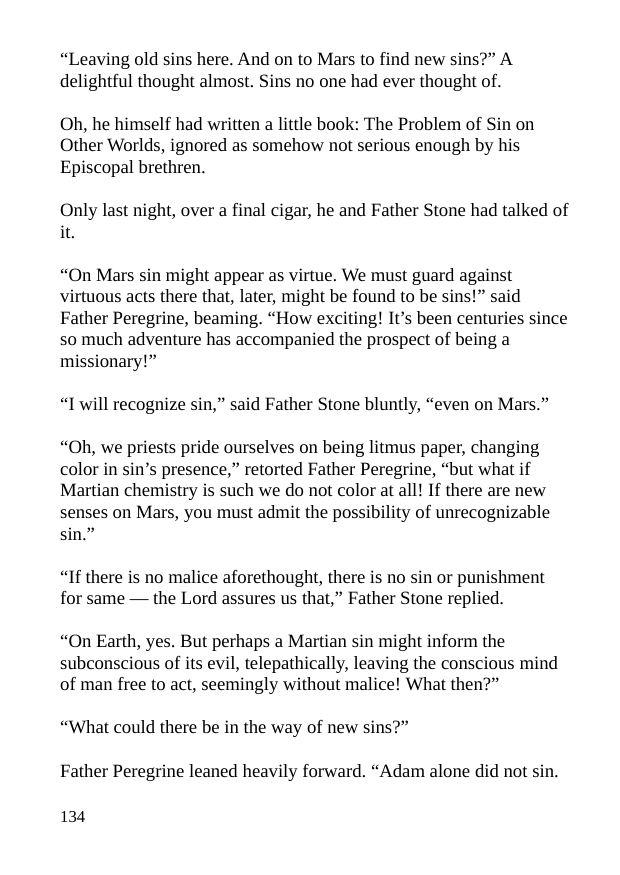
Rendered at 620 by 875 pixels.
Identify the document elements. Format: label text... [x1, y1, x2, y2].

text “Leaving old sins here. And on to Mars to find new sins?” A delightful thought almost. Sins no one had ever thought of. Oh, he himself had written a little book: The Problem of Sin on Other Worlds, ignored as somehow not serious enough by his Episcopal brethren. Only last night, over a final cigar, he and Father Stone had talked of it. “On Mars sin might appear as virtue. We must guard against virtuous acts there that, later, might be found to be sins!” said Father Peregrine, beaming. “How exciting! It’s been centuries since so much adventure has accompanied the prospect of being a missionary!” “I will recognize sin,” said Father Stone bluntly, “even on Mars.” “Oh, we priests pride ourselves on being litmus paper, changing color in sin’s presence,” retorted Father Peregrine, “but what if Martian chemistry is such we do not color at all! If there are new senses on Mars, you must admit the possibility of unrecognizable sin.” “If there is no malice aforethought, there is no sin or punishment for same — the Lord assures us that,” Father Stone replied. “On Earth, yes. But perhaps a Martian sin might inform the subconscious of its evil, telepathically, leaving the conscious mind of man free to act, seemingly without malice! What then?” “What could there be in the way of new sins?” Father Peregrine leaned heavily forward. “Adam alone did not sin. [60, 48, 571, 781]
